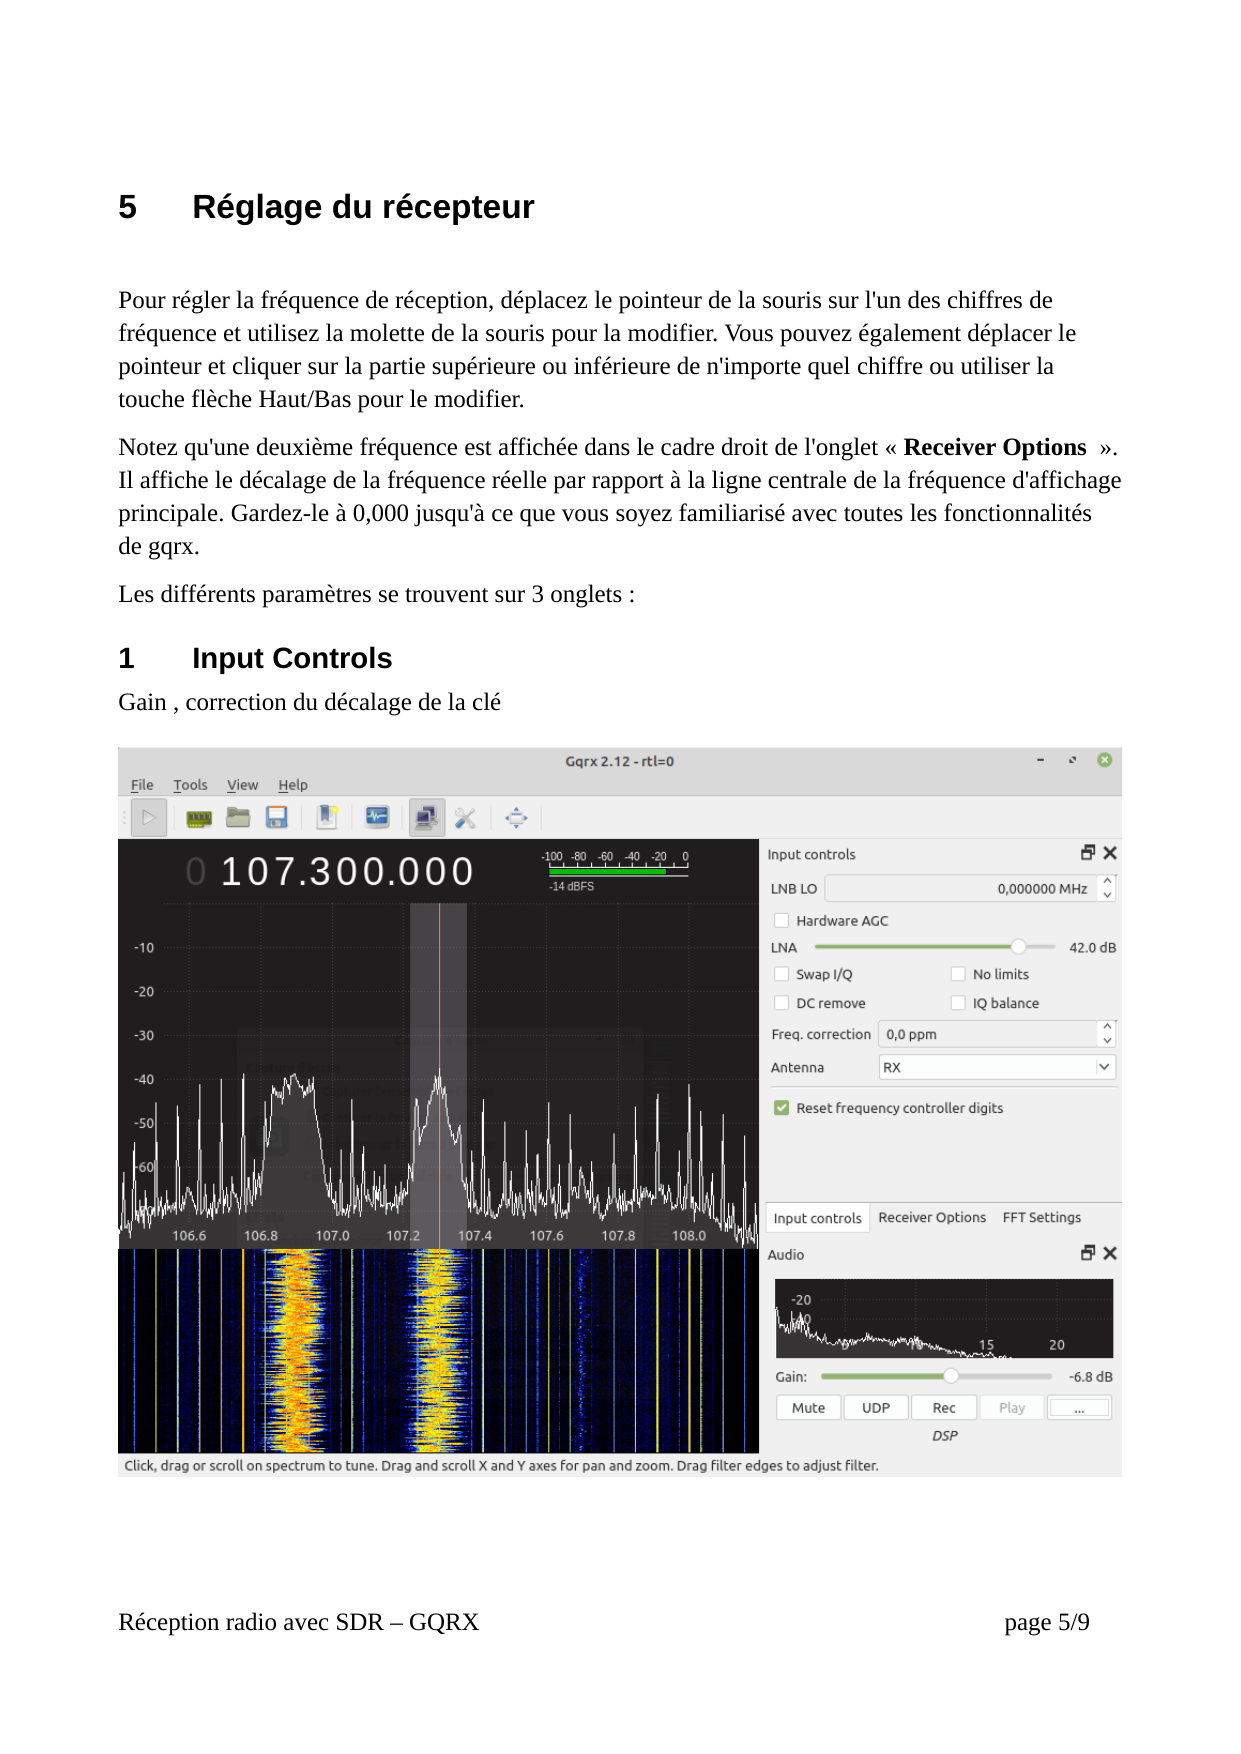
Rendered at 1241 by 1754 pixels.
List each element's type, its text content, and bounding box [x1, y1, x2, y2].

text Pour régler la fréquence de réception, déplacez le pointeur de la souris sur l'un des chiffres de fréquence et utilisez la molette de la souris pour la modifier. Vous pouvez également déplacer le pointeur et cliquer sur la partie supérieure ou inférieure de n'importe quel chiffre ou utiliser la touche flèche Haut/Bas pour le modifier. [118, 285, 1122, 413]
subtitle Input Controls [118, 641, 1122, 674]
text Gain , correction du décalage de la clé [118, 687, 1122, 716]
text Les différents paramètres se trouvent sur 3 onglets : [118, 579, 1122, 607]
picture [118, 747, 1123, 1477]
text Notez qu'une deuxième fréquence est affichée dans le cadre droit de l'onglet « Receiver Options ». Il affiche le décalage de la fréquence réelle par rapport à la ligne centrale de la fréquence d'affichage principale. Gardez-le à 0,000 jusqu'à ce que vous soyez familiarisé avec toutes les fonctionnalités de gqrx. [118, 432, 1122, 560]
subtitle Réglage du récepteur [118, 187, 1122, 225]
